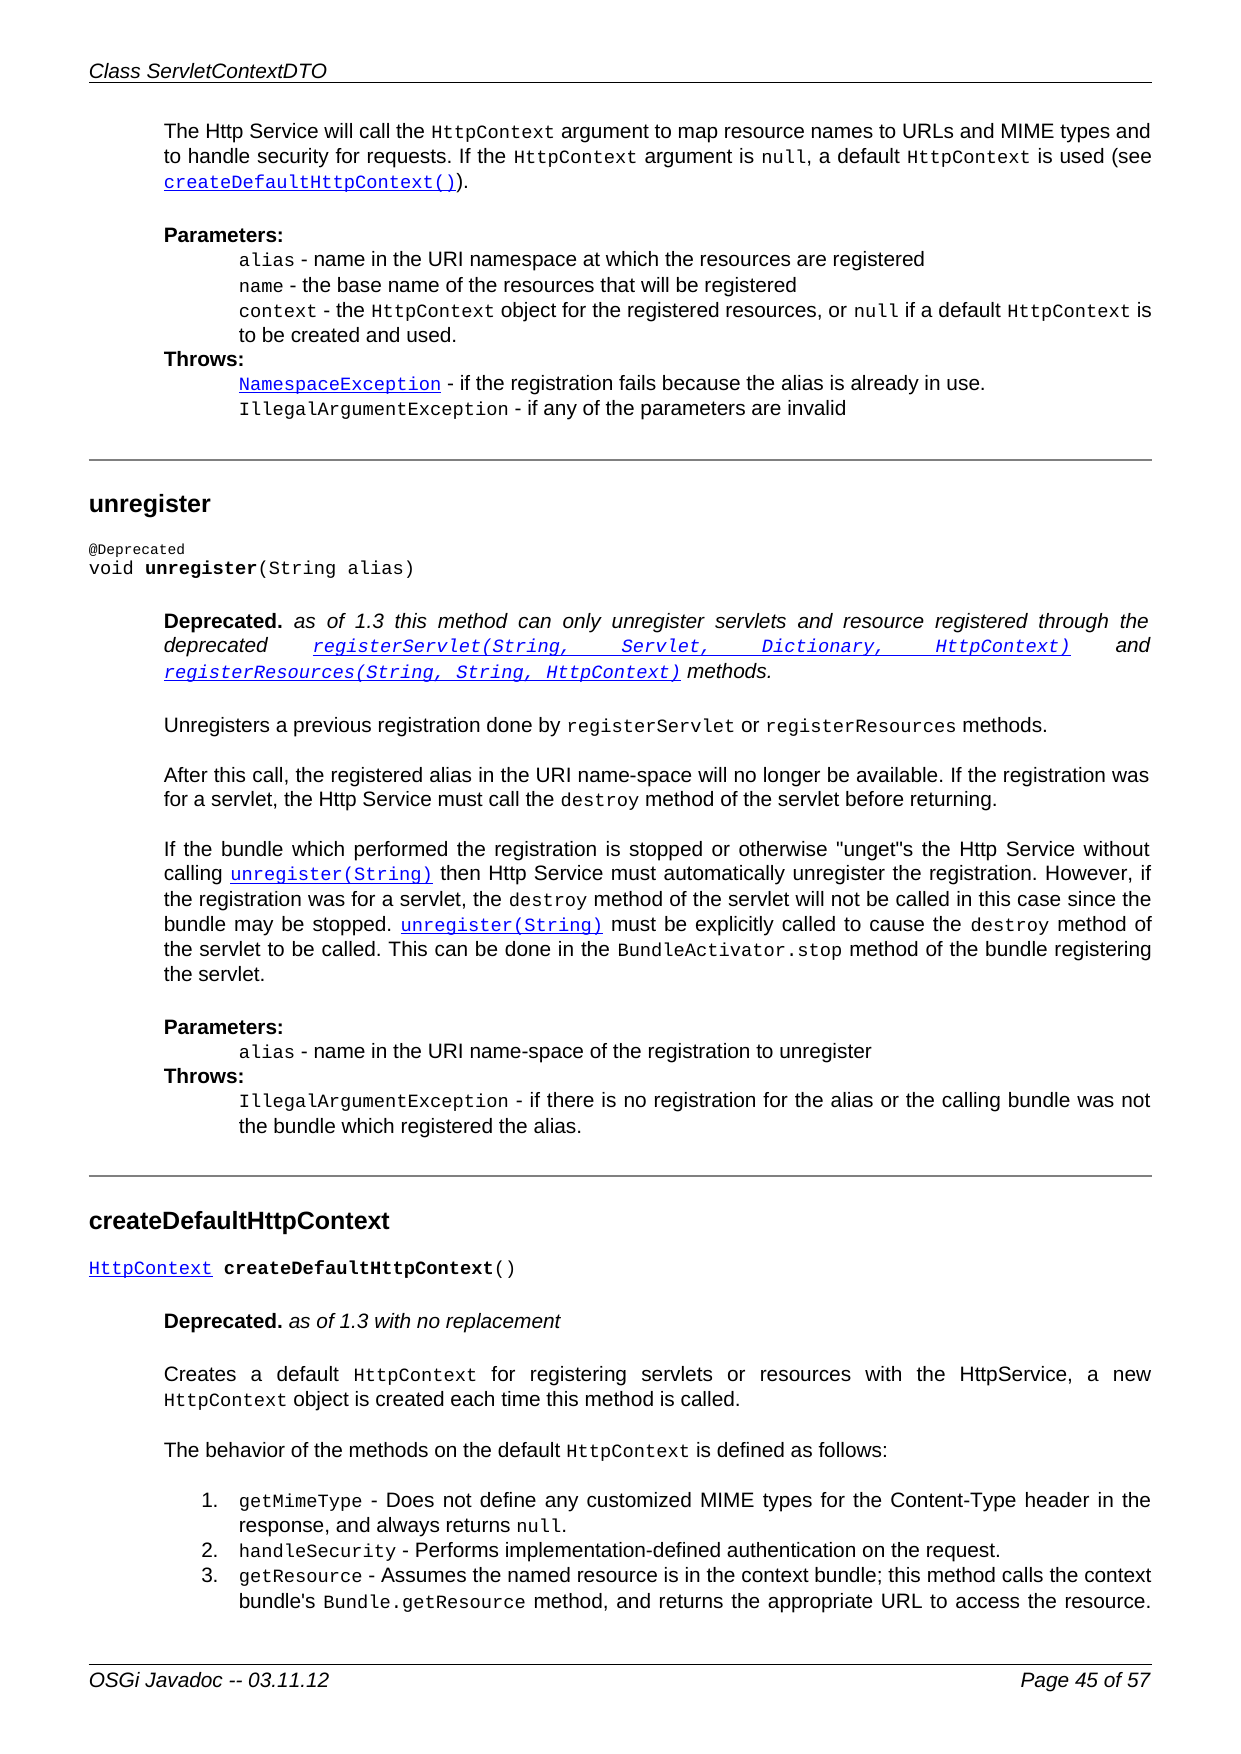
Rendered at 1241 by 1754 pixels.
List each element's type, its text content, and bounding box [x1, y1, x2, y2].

text Throws: [163, 1064, 1152, 1088]
text HttpContext createDefaultHttpContext() [88, 1258, 1152, 1280]
text Unregisters a previous registration done by registerServlet or registerResources methods. [163, 713, 1152, 738]
text The Http Service will call the HttpContext argument to map resource names to URLs and MIME types and to handle security for requests. If the HttpContext argument is null, a default HttpContext is used (see createDefaultHttpContext()). [163, 118, 1152, 194]
subtitle createDefaultHttpContext [88, 1206, 1152, 1234]
text NamespaceException - if the registration fails because the alias is already in use. [238, 371, 1152, 396]
text name - the base name of the resources that will be registered [238, 272, 1152, 298]
text Throws: [163, 347, 1152, 371]
text context - the HttpContext object for the registered resources, or null if a default HttpContext is to be created and used. [238, 298, 1152, 347]
text The behavior of the methods on the default HttpContext is defined as follows: [163, 1437, 1152, 1463]
list handleSecurity - Performs implementation-defined authentication on the request. [201, 1538, 1152, 1563]
text After this call, the registered alias in the URI name-space will no longer be available. If the registration was for a servlet, the Http Service must call the destroy method of the servlet before returning. [163, 763, 1152, 812]
subtitle unregister [88, 489, 1152, 518]
list getMimeType - Does not define any customized MIME types for the Content-Type header in the response, and always returns null. [201, 1488, 1152, 1538]
text IllegalArgumentException - if any of the parameters are invalid [238, 396, 1152, 421]
text If the bundle which performed the registration is stopped or otherwise "unget"s the Http Service without calling unregister(String) then Http Service must automatically unregister the registration. However, if the registration was for a servlet, the destroy method of the servlet will not be called in this case since the bundle may be stopped. unregister(String) must be explicitly called to cause the destroy method of the servlet to be called. This can be done in the BundleActivator.stop method of the bundle registering the servlet. [163, 837, 1152, 986]
text Creates a default HttpContext for registering servlets or resources with the HttpService, a new HttpContext object is created each time this method is called. [163, 1362, 1152, 1412]
text Parameters: [163, 223, 1152, 247]
text IllegalArgumentException - if there is no registration for the alias or the calling bundle was not the bundle which registered the alias. [238, 1088, 1152, 1137]
text Deprecated. as of 1.3 with no replacement [163, 1309, 1152, 1333]
list getResource - Assumes the named resource is in the context bundle; this method calls the context bundle's Bundle.getResource method, and returns the appropriate URL to access the resource. [201, 1563, 1152, 1614]
text Parameters: [163, 1015, 1152, 1039]
text Deprecated. as of 1.3 this method can only unregister servlets and resource registered through the deprecated registerServlet(String, Servlet, Dictionary, HttpContext) and registerResources(String, String, HttpContext) methods. [163, 609, 1152, 684]
text @Deprecated void unregister(String alias) [88, 542, 1152, 580]
text alias - name in the URI namespace at which the resources are registered [238, 247, 1152, 272]
text alias - name in the URI name-space of the registration to unregister [238, 1039, 1152, 1064]
